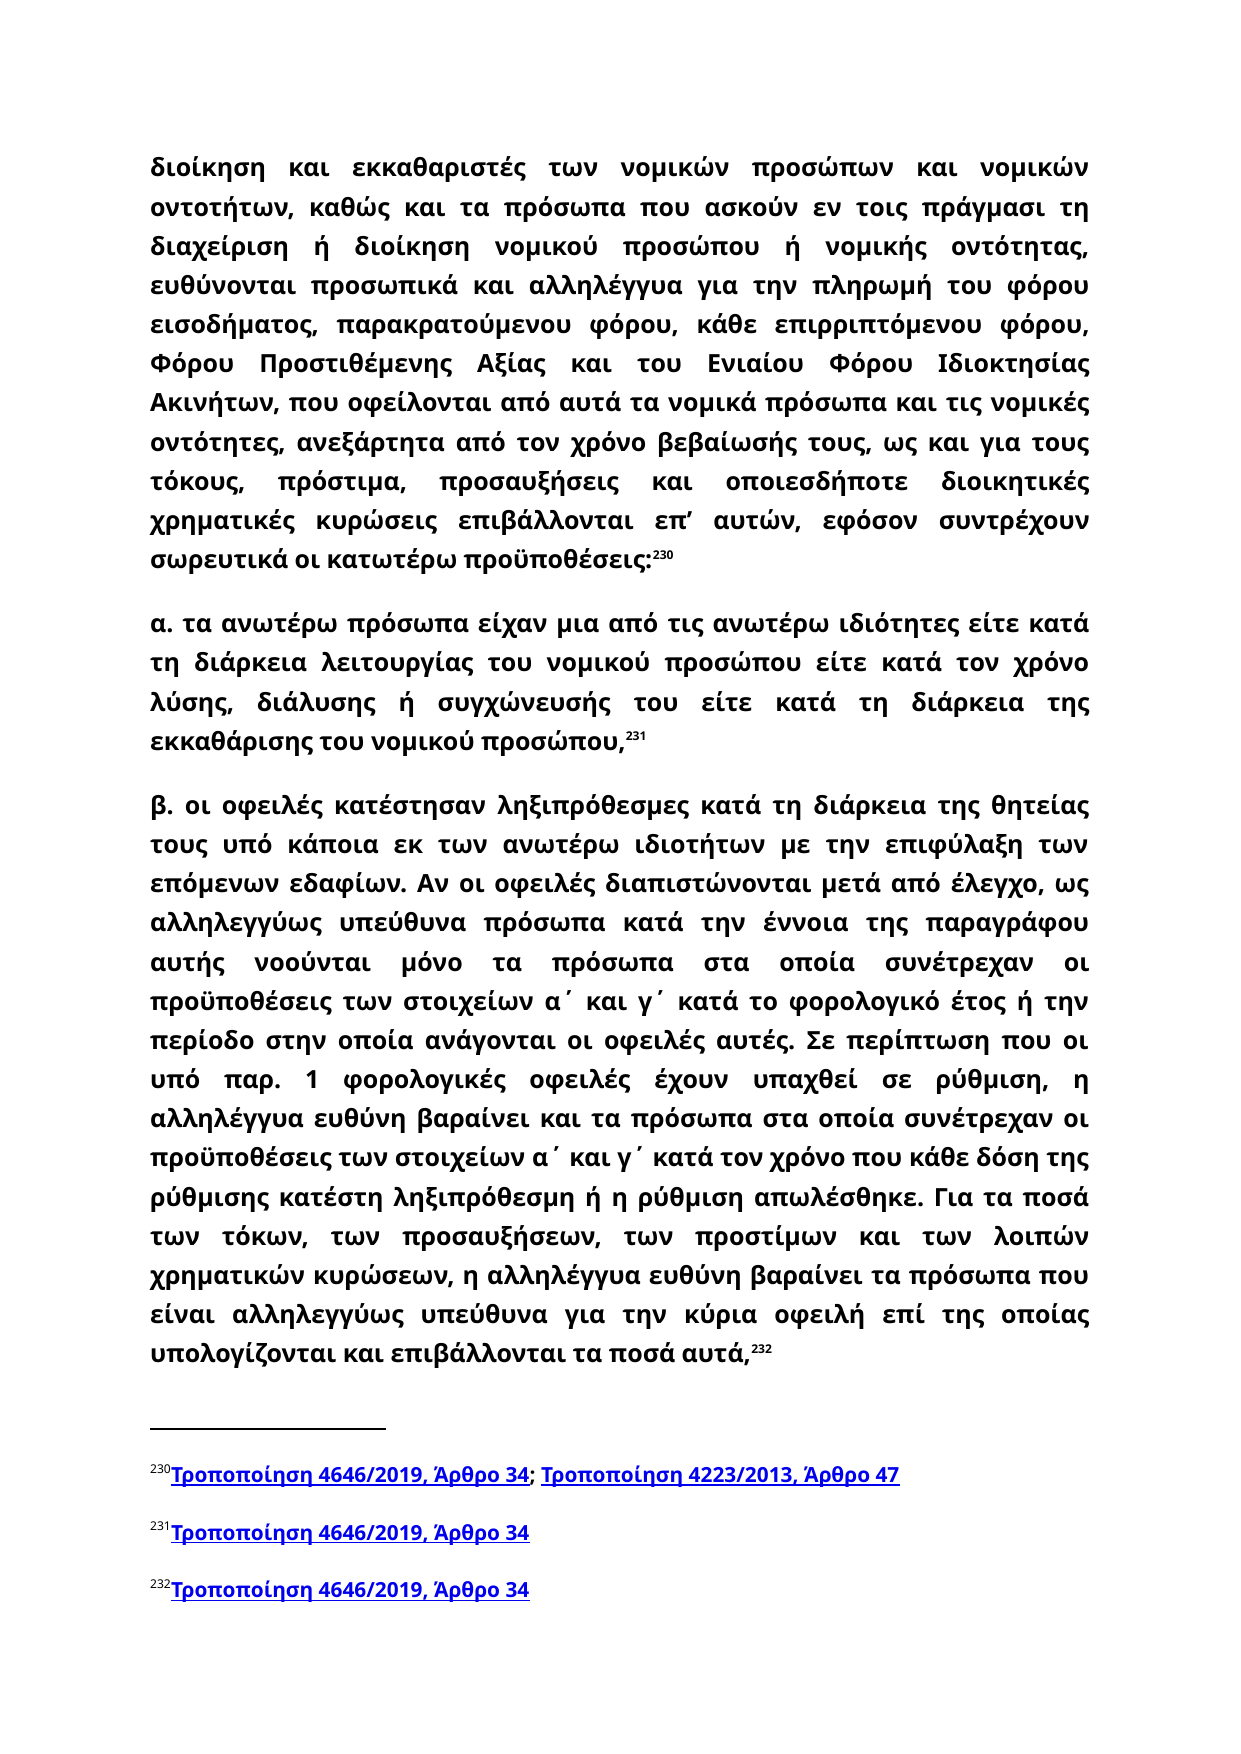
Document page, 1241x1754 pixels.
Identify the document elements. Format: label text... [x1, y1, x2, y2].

text Τροποποίηση 4646/2019, Άρθρο 34 [150, 1576, 1090, 1604]
text α. τα ανωτέρω πρόσωπα είχαν μια από τις ανωτέρω ιδιότητες είτε κατά τη διάρκεια λειτουργίας του νομικού προσώπου είτε κατά τον χρόνο λύσης, διάλυσης ή συγχώνευσής του είτε κατά τη διάρκεια της εκκαθάρισης του νομικού προσώπου, [150, 606, 1090, 757]
text β. οι οφειλές κατέστησαν ληξιπρόθεσμες κατά τη διάρκεια της θητείας τους υπό κάποια εκ των ανωτέρω ιδιοτήτων με την επιφύλαξη των επόμενων εδαφίων. Αν οι οφειλές διαπιστώνονται μετά από έλεγχο, ως αλληλεγγύως υπεύθυνα πρόσωπα κατά την έννοια της παραγράφου αυτής νοούνται μόνο τα πρόσωπα στα οποία συνέτρεχαν οι προϋποθέσεις των στοιχείων α΄ και γ΄ κατά το φορολογικό έτος ή την περίοδο στην οποία ανάγονται οι οφειλές αυτές. Σε περίπτωση που οι υπό παρ. 1 φορολογικές οφειλές έχουν υπαχθεί σε ρύθμιση, η αλληλέγγυα ευθύνη βαραίνει και τα πρόσωπα στα οποία συνέτρεχαν οι προϋποθέσεις των στοιχείων α΄ και γ΄ κατά τον χρόνο που κάθε δόση της ρύθμισης κατέστη ληξιπρόθεσμη ή η ρύθμιση απωλέσθηκε. Για τα ποσά των τόκων, των προσαυξήσεων, των προστίμων και των λοιπών χρηματικών κυρώσεων, η αλληλέγγυα ευθύνη βαραίνει τα πρόσωπα που είναι αλληλεγγύως υπεύθυνα για την κύρια οφειλή επί της οποίας υπολογίζονται και επιβάλλονται τα ποσά αυτά, [150, 787, 1090, 1370]
text διοίκηση και εκκαθαριστές των νομικών προσώπων και νομικών οντοτήτων, καθώς και τα πρόσωπα που ασκούν εν τοις πράγμασι τη διαχείριση ή διοίκηση νομικού προσώπου ή νομικής οντότητας, ευθύνονται προσωπικά και αλληλέγγυα για την πληρωμή του φόρου εισοδήματος, παρακρατούμενου φόρου, κάθε επιρριπτόμενου φόρου, Φόρου Προστιθέμενης Αξίας και του Ενιαίου Φόρου Ιδιοκτησίας Ακινήτων, που οφείλονται από αυτά τα νομικά πρόσωπα και τις νομικές οντότητες, ανεξάρτητα από τον χρόνο βεβαίωσής τους, ως και για τους τόκους, πρόστιμα, προσαυξήσεις και οποιεσδήποτε διοικητικές χρηματικές κυρώσεις επιβάλλονται επ’ αυτών, εφόσον συντρέχουν σωρευτικά οι κατωτέρω προϋποθέσεις: [150, 150, 1090, 576]
text Τροποποίηση 4646/2019, Άρθρο 34; Τροποποίηση 4223/2013, Άρθρο 47 [150, 1460, 1090, 1489]
text Τροποποίηση 4646/2019, Άρθρο 34 [150, 1518, 1090, 1546]
